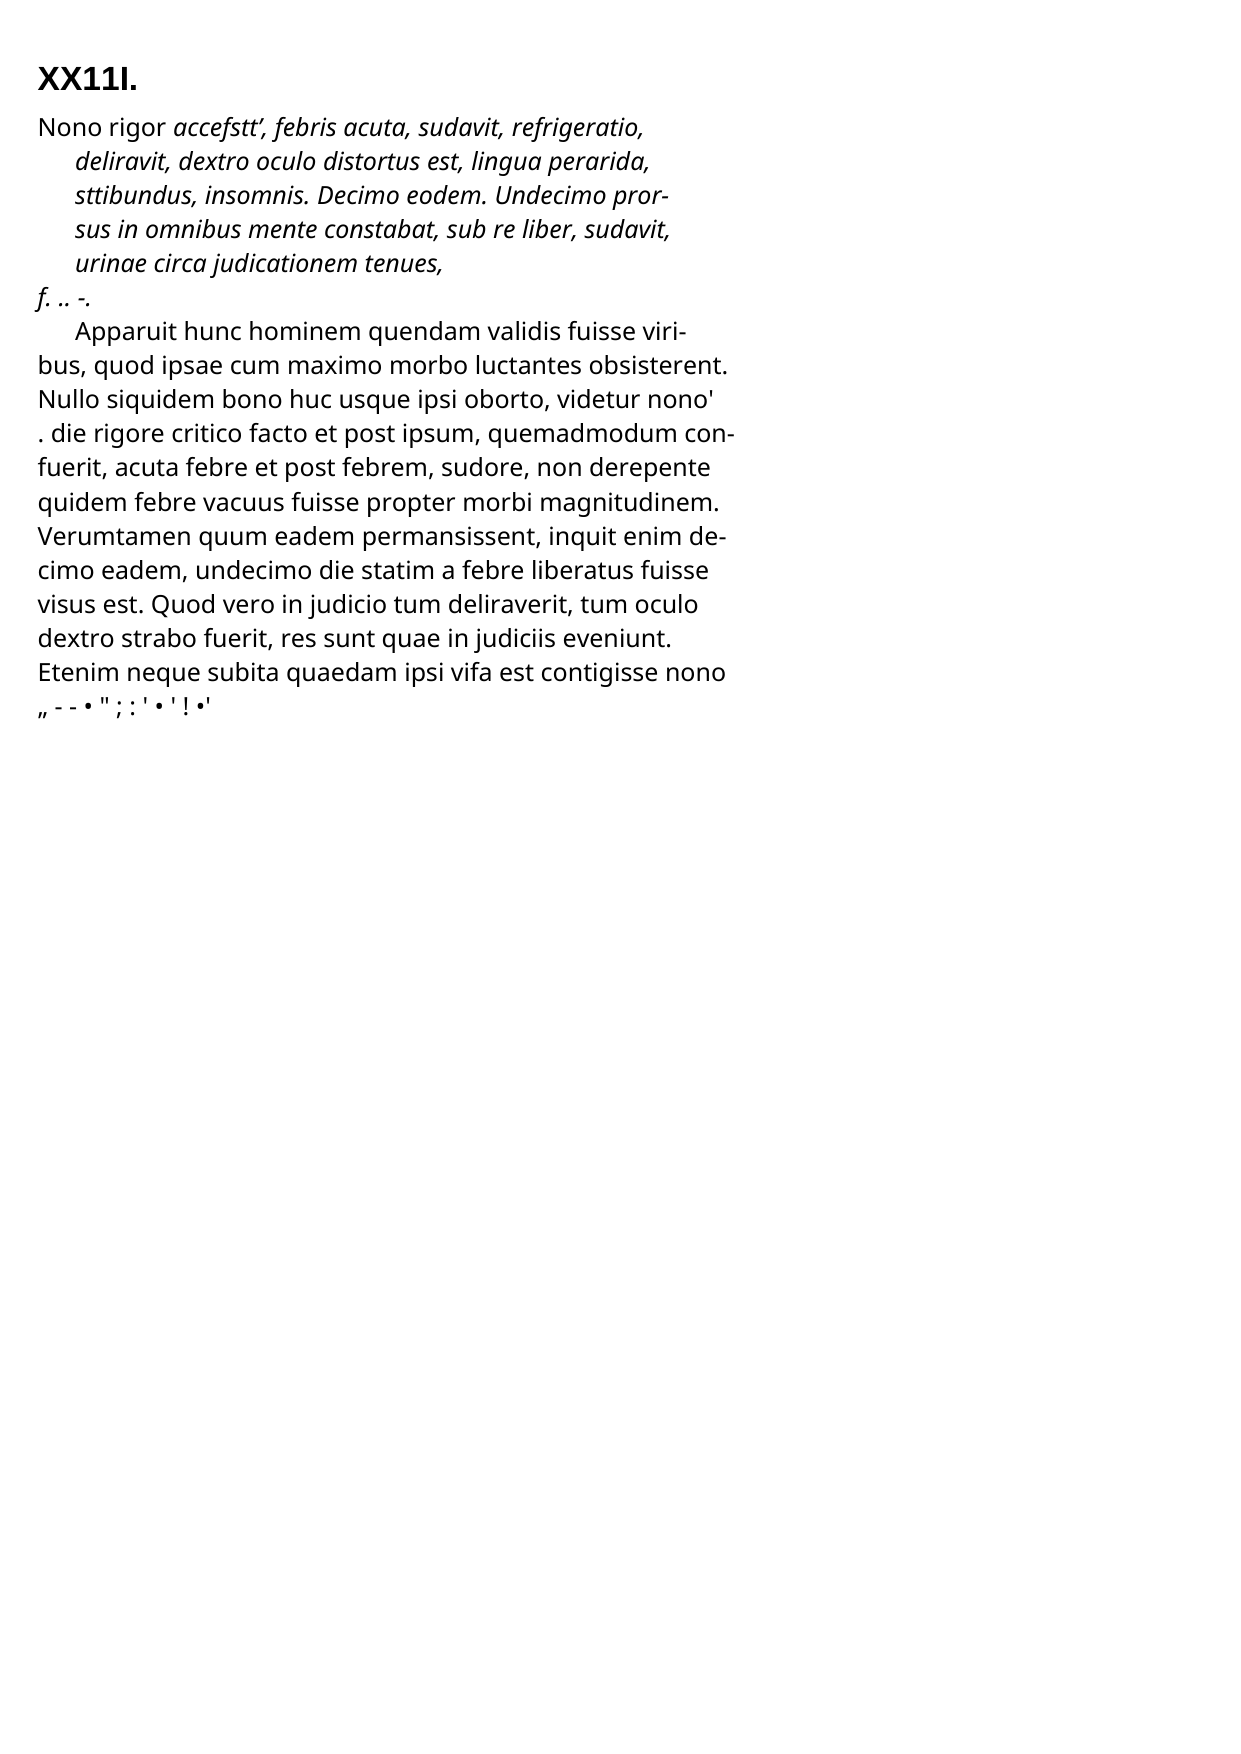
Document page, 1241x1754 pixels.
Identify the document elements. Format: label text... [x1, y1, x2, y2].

subtitle XX11I. [37, 58, 1203, 97]
text f. .. -. [37, 280, 1203, 314]
text Apparuit hunc hominem quendam validis fuisse viri- bus, quod ipsae cum maximo morbo luctantes obsisterent. Nullo siquidem bono huc usque ipsi oborto, videtur nono' . die rigore critico facto et post ipsum, quemadmodum con- fuerit, acuta febre et post febrem, sudore, non derepente quidem febre vacuus fuisse propter morbi magnitudinem. Verumtamen quum eadem permansissent, inquit enim de- cimo eadem, undecimo die statim a febre liberatus fuisse visus est. Quod vero in judicio tum deliraverit, tum oculo dextro strabo fuerit, res sunt quae in judiciis eveniunt. Etenim neque subita quaedam ipsi vifa est contigisse nono „ - - • " ; : ' • ' ! •' [37, 314, 1203, 723]
text Nono rigor accefstt’, febris acuta, sudavit, refrigeratio, deliravit, dextro oculo distortus est, lingua perarida, sttibundus, insomnis. Decimo eodem. Undecimo pror- sus in omnibus mente constabat, sub re liber, sudavit, urinae circa judicationem tenues, [37, 109, 1203, 280]
